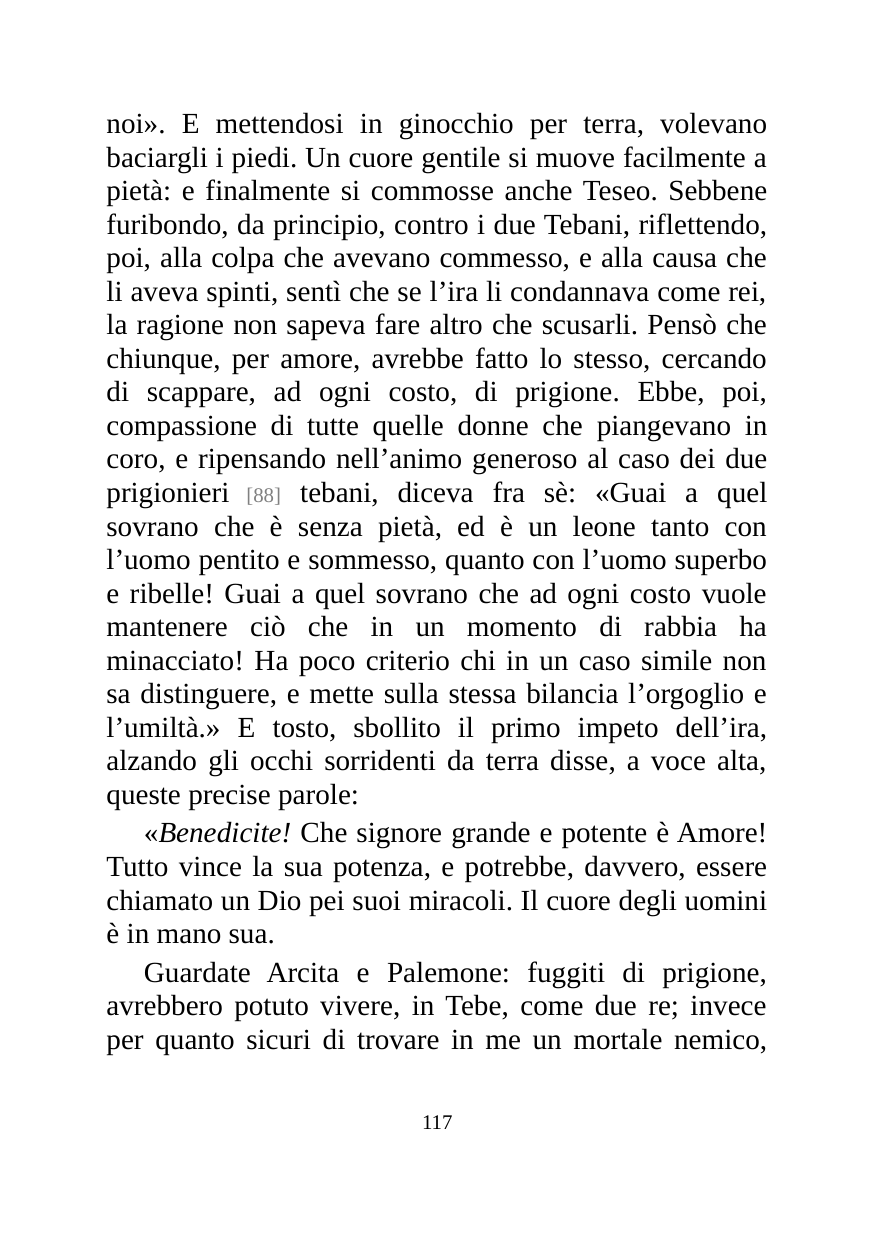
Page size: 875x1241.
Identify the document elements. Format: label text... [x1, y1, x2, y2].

text noi». E mettendosi in ginocchio per terra, volevano baciargli i piedi. Un cuore gentile si muove facilmente a pietà: e finalmente si commosse anche Teseo. Sebbene furibondo, da principio, contro i due Tebani, riflettendo, poi, alla colpa che avevano commesso, e alla causa che li aveva spinti, sentì che se l’ira li condannava come rei, la ragione non sapeva fare altro che scusarli. Pensò che chiunque, per amore, avrebbe fatto lo stesso, cercando di scappare, ad ogni costo, di prigione. Ebbe, poi, compassione di tutte quelle donne che piangevano in coro, e ripensando nell’animo generoso al caso dei due prigionieri [88] tebani, diceva fra sè: «Guai a quel sovrano che è senza pietà, ed è un leone tanto con l’uomo pentito e sommesso, quanto con l’uomo superbo e ribelle! Guai a quel sovrano che ad ogni costo vuole mantenere ciò che in un momento di rabbia ha minacciato! Ha poco criterio chi in un caso simile non sa distinguere, e mette sulla stessa bilancia l’orgoglio e l’umiltà.» E tosto, sbollito il primo impeto dell’ira, alzando gli occhi sorridenti da terra disse, a voce alta, queste precise parole: [106, 106, 768, 811]
text «Benedicite! Che signore grande e potente è Amore! Tutto vince la sua potenza, e potrebbe, davvero, essere chiamato un Dio pei suoi miracoli. Il cuore degli uomini è in mano sua. [106, 816, 768, 950]
text Guardate Arcita e Palemone: fuggiti di prigione, avrebbero potuto vivere, in Tebe, come due re; invece per quanto sicuri di trovare in me un mortale nemico, [106, 955, 768, 1055]
